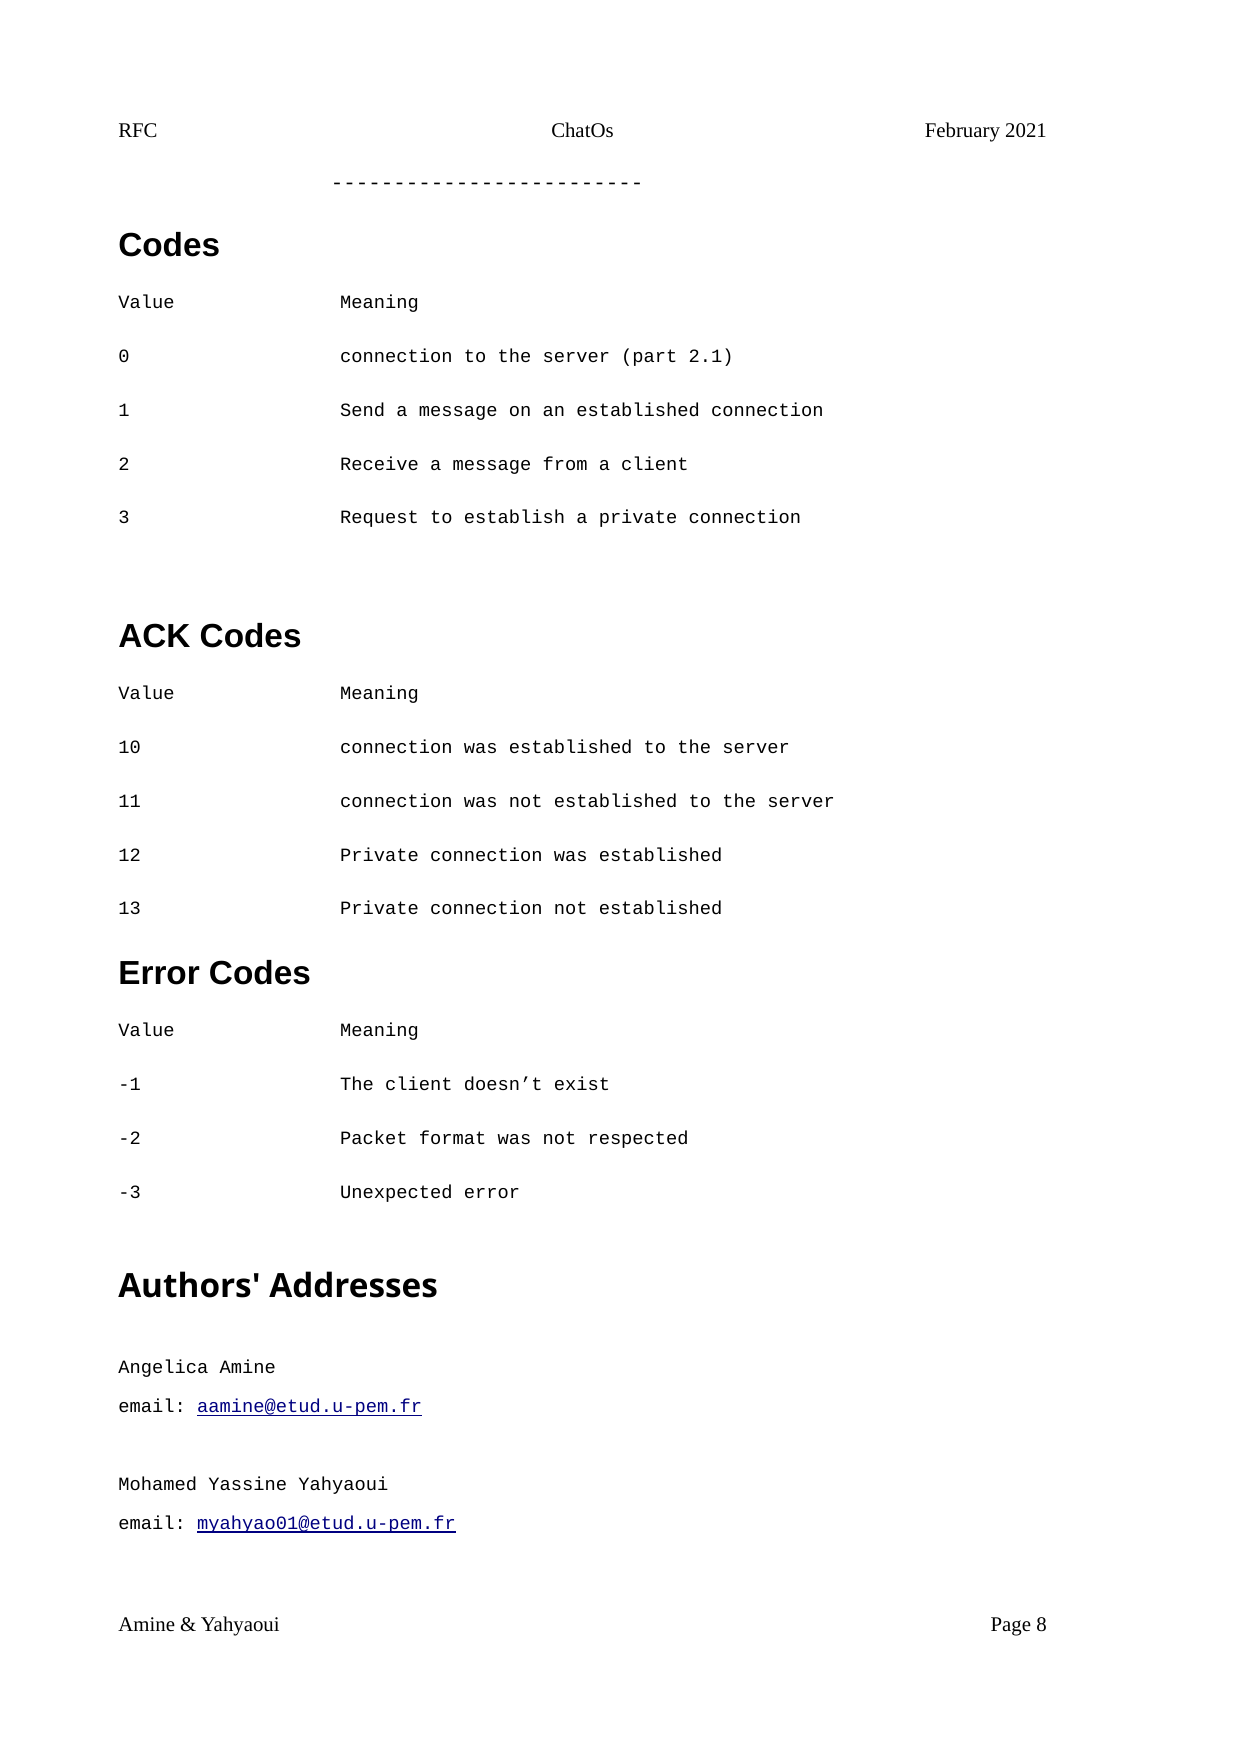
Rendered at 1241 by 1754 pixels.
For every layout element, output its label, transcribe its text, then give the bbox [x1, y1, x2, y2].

text Value Meaning [118, 1021, 1047, 1042]
text Angelica Amine [118, 1358, 1047, 1379]
text -1 The client doesn’t exist [118, 1075, 1047, 1096]
text email: myahyao01@etud.u-pem.fr [118, 1514, 1047, 1535]
subtitle Authors' Addresses [118, 1261, 1047, 1307]
text -2 Packet format was not respected [118, 1129, 1047, 1150]
text Mohamed Yassine Yahyaoui [118, 1475, 1047, 1496]
text 10 connection was established to the server [118, 738, 1047, 759]
text 12 Private connection was established [118, 845, 1047, 867]
text Value Meaning [118, 293, 1047, 314]
text 0 connection to the server (part 2.1) [118, 347, 1047, 368]
text 3 Request to establish a private connection [118, 508, 1047, 529]
text email: aamine@etud.u-pem.fr [118, 1397, 1047, 1418]
text 13 Private connection not established [118, 899, 1047, 920]
text 11 connection was not established to the server [118, 791, 1047, 813]
text -3 Unexpected error [118, 1182, 1047, 1204]
text ------------------------- [118, 172, 1047, 195]
text 2 Receive a message from a client [118, 454, 1047, 476]
subtitle ACK Codes [118, 616, 1047, 654]
text Value Meaning [118, 684, 1047, 705]
text 1 Send a message on an established connection [118, 400, 1047, 422]
text Codes [118, 225, 1047, 263]
subtitle Error Codes [118, 953, 1047, 991]
